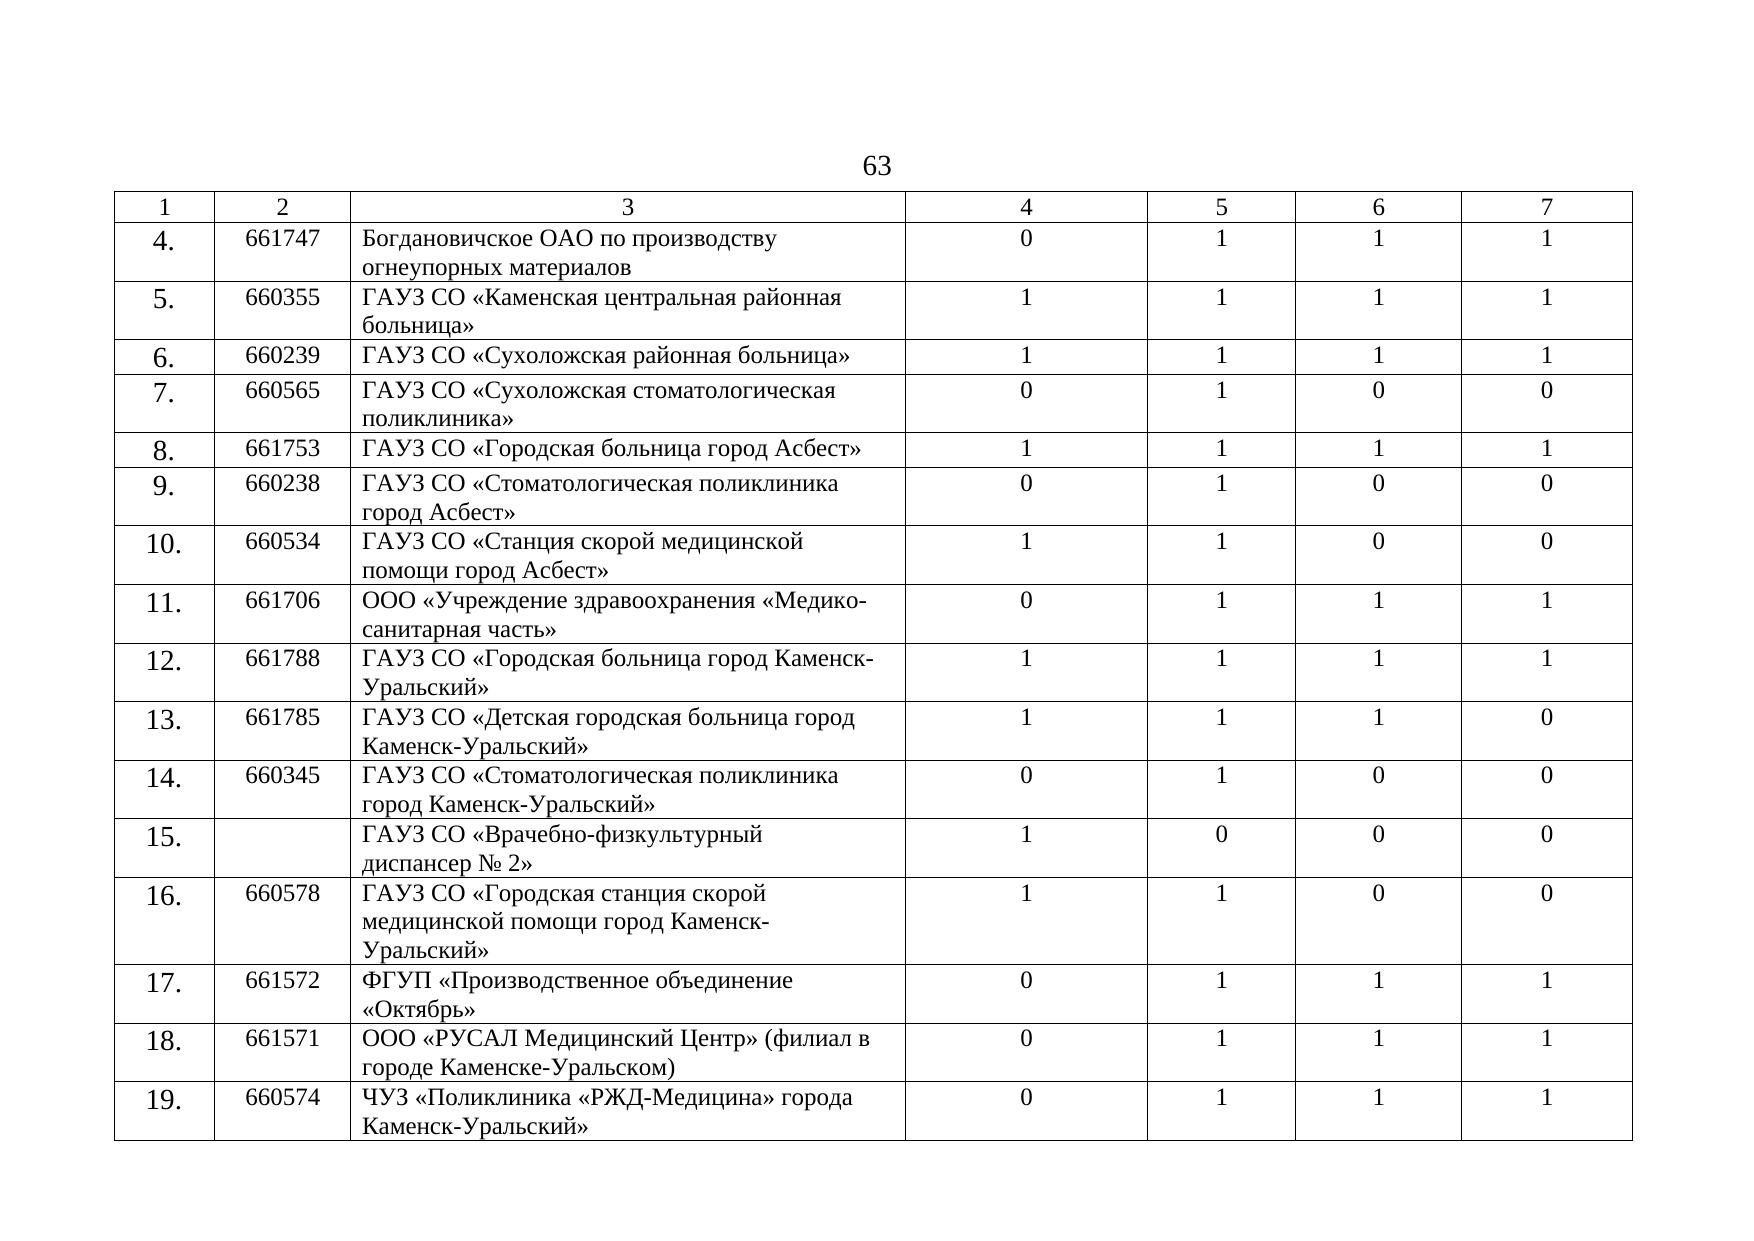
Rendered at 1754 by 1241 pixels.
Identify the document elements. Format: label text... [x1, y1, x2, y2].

table_cell [115, 585, 214, 642]
table_cell 1 [1148, 644, 1295, 701]
table_cell ГАУЗ СО «Станция скорой медицинской помощи город Асбест» [351, 526, 905, 584]
table_cell 1 [1148, 761, 1295, 818]
table_cell 1 [1148, 878, 1295, 964]
table_cell 1 [1148, 282, 1295, 339]
table_cell 1 [1296, 223, 1461, 281]
table_cell 1 [906, 526, 1147, 584]
table_cell 1 [906, 644, 1147, 701]
table_header 6 [1296, 192, 1461, 222]
table_cell 661571 [215, 1024, 350, 1081]
table_cell ГАУЗ СО «Каменская центральная районная больница» [351, 282, 905, 339]
table_cell ГАУЗ СО «Городская больница город Асбест» [351, 433, 905, 467]
table_cell 0 [1462, 375, 1632, 432]
table_cell 1 [906, 702, 1147, 759]
table_cell [115, 1082, 214, 1139]
table_cell ГАУЗ СО «Врачебно-физкультурный диспансер № 2» [351, 819, 905, 877]
table_cell 1 [1462, 223, 1632, 281]
table_cell 1 [1296, 1082, 1461, 1139]
table_cell 0 [1296, 468, 1461, 525]
table_cell ГАУЗ СО «Сухоложская стоматологическая поликлиника» [351, 375, 905, 432]
table_cell Богдановичское ОАО по производству огнеупорных материалов [351, 223, 905, 281]
table_cell 1 [1148, 340, 1295, 374]
table_cell 1 [1148, 1024, 1295, 1081]
table_cell 0 [906, 761, 1147, 818]
table_cell 1 [1296, 282, 1461, 339]
table_cell 1 [1296, 1024, 1461, 1081]
table_cell 660578 [215, 878, 350, 964]
table_cell 0 [906, 1082, 1147, 1139]
table_cell 0 [1148, 819, 1295, 877]
table_cell 0 [906, 965, 1147, 1022]
table_cell [115, 433, 214, 467]
table_cell 661747 [215, 223, 350, 281]
table_cell 1 [906, 282, 1147, 339]
table_cell 660238 [215, 468, 350, 525]
table_cell 1 [1148, 965, 1295, 1022]
table_cell [115, 878, 214, 964]
table_cell 0 [906, 375, 1147, 432]
table_cell 1 [1462, 340, 1632, 374]
table_cell 0 [1296, 375, 1461, 432]
table_cell 1 [1148, 585, 1295, 642]
table_cell 1 [1148, 1082, 1295, 1139]
table_cell ГАУЗ СО «Детская городская больница город Каменск-Уральский» [351, 702, 905, 759]
table_cell 660239 [215, 340, 350, 374]
table_header 7 [1462, 192, 1632, 222]
table_cell 1 [1296, 433, 1461, 467]
table_cell ООО «Учреждение здравоохранения «Медико-санитарная часть» [351, 585, 905, 642]
table_cell 661706 [215, 585, 350, 642]
table_cell 1 [1148, 468, 1295, 525]
table_cell [115, 375, 214, 432]
table_cell 660565 [215, 375, 350, 432]
table_cell 1 [1462, 1024, 1632, 1081]
table_cell ГАУЗ СО «Стоматологическая поликлиника город Асбест» [351, 468, 905, 525]
table_cell 661785 [215, 702, 350, 759]
table_cell 1 [1296, 702, 1461, 759]
table_cell 1 [1462, 433, 1632, 467]
table_cell 1 [1296, 644, 1461, 701]
table_cell 0 [906, 468, 1147, 525]
table_cell 660355 [215, 282, 350, 339]
table_cell [115, 702, 214, 759]
table_cell 661572 [215, 965, 350, 1022]
table_cell [115, 282, 214, 339]
table_cell 1 [906, 819, 1147, 877]
table_cell 0 [906, 1024, 1147, 1081]
table_cell 1 [906, 340, 1147, 374]
table_cell 1 [1148, 433, 1295, 467]
table_cell 0 [906, 585, 1147, 642]
table_cell 1 [1462, 585, 1632, 642]
table_cell 0 [1296, 878, 1461, 964]
table_cell 1 [1296, 340, 1461, 374]
table_cell 1 [1462, 282, 1632, 339]
table_cell [115, 644, 214, 701]
table_cell [115, 1024, 214, 1081]
table_cell ЧУЗ «Поликлиника «РЖД-Медицина» города Каменск-Уральский» [351, 1082, 905, 1139]
table_cell 0 [1462, 526, 1632, 584]
table_header 4 [906, 192, 1147, 222]
table_cell 1 [1462, 644, 1632, 701]
table_cell ГАУЗ СО «Городская станция скорой медицинской помощи город Каменск-Уральский» [351, 878, 905, 964]
table_cell 1 [1148, 702, 1295, 759]
table_header 5 [1148, 192, 1295, 222]
table_cell 660345 [215, 761, 350, 818]
table_header 3 [351, 192, 905, 222]
table_cell 1 [906, 878, 1147, 964]
table_cell 0 [1296, 526, 1461, 584]
table_cell ГАУЗ СО «Стоматологическая поликлиника город Каменск-Уральский» [351, 761, 905, 818]
table_cell 1 [1148, 223, 1295, 281]
table_cell [115, 761, 214, 818]
table_cell 0 [1462, 702, 1632, 759]
table_cell ООО «РУСАЛ Медицинский Центр» (филиал в городе Каменске-Уральском) [351, 1024, 905, 1081]
table_header 1 [115, 192, 214, 222]
table_cell 1 [1296, 965, 1461, 1022]
table_cell 661753 [215, 433, 350, 467]
table_cell 0 [1462, 761, 1632, 818]
table_cell [115, 526, 214, 584]
table_cell 660534 [215, 526, 350, 584]
table_cell [115, 965, 214, 1022]
table_cell 0 [1296, 819, 1461, 877]
table_cell 0 [1462, 878, 1632, 964]
table_cell 0 [906, 223, 1147, 281]
table_cell 1 [1462, 965, 1632, 1022]
table_header 2 [215, 192, 350, 222]
table_cell 1 [1148, 526, 1295, 584]
table_cell ФГУП «Производственное объединение «Октябрь» [351, 965, 905, 1022]
table_cell 0 [1462, 819, 1632, 877]
table_cell 661788 [215, 644, 350, 701]
table_cell [215, 819, 350, 877]
table_cell [115, 223, 214, 281]
table_cell [115, 468, 214, 525]
table_cell 1 [1296, 585, 1461, 642]
table_cell 1 [906, 433, 1147, 467]
table_cell 660574 [215, 1082, 350, 1139]
table_cell 0 [1462, 468, 1632, 525]
table_cell [115, 819, 214, 877]
table_cell 1 [1148, 375, 1295, 432]
table_cell ГАУЗ СО «Сухоложская районная больница» [351, 340, 905, 374]
table_cell 1 [1462, 1082, 1632, 1139]
table_cell [115, 340, 214, 374]
table_cell ГАУЗ СО «Городская больница город Каменск-Уральский» [351, 644, 905, 701]
table_cell 0 [1296, 761, 1461, 818]
